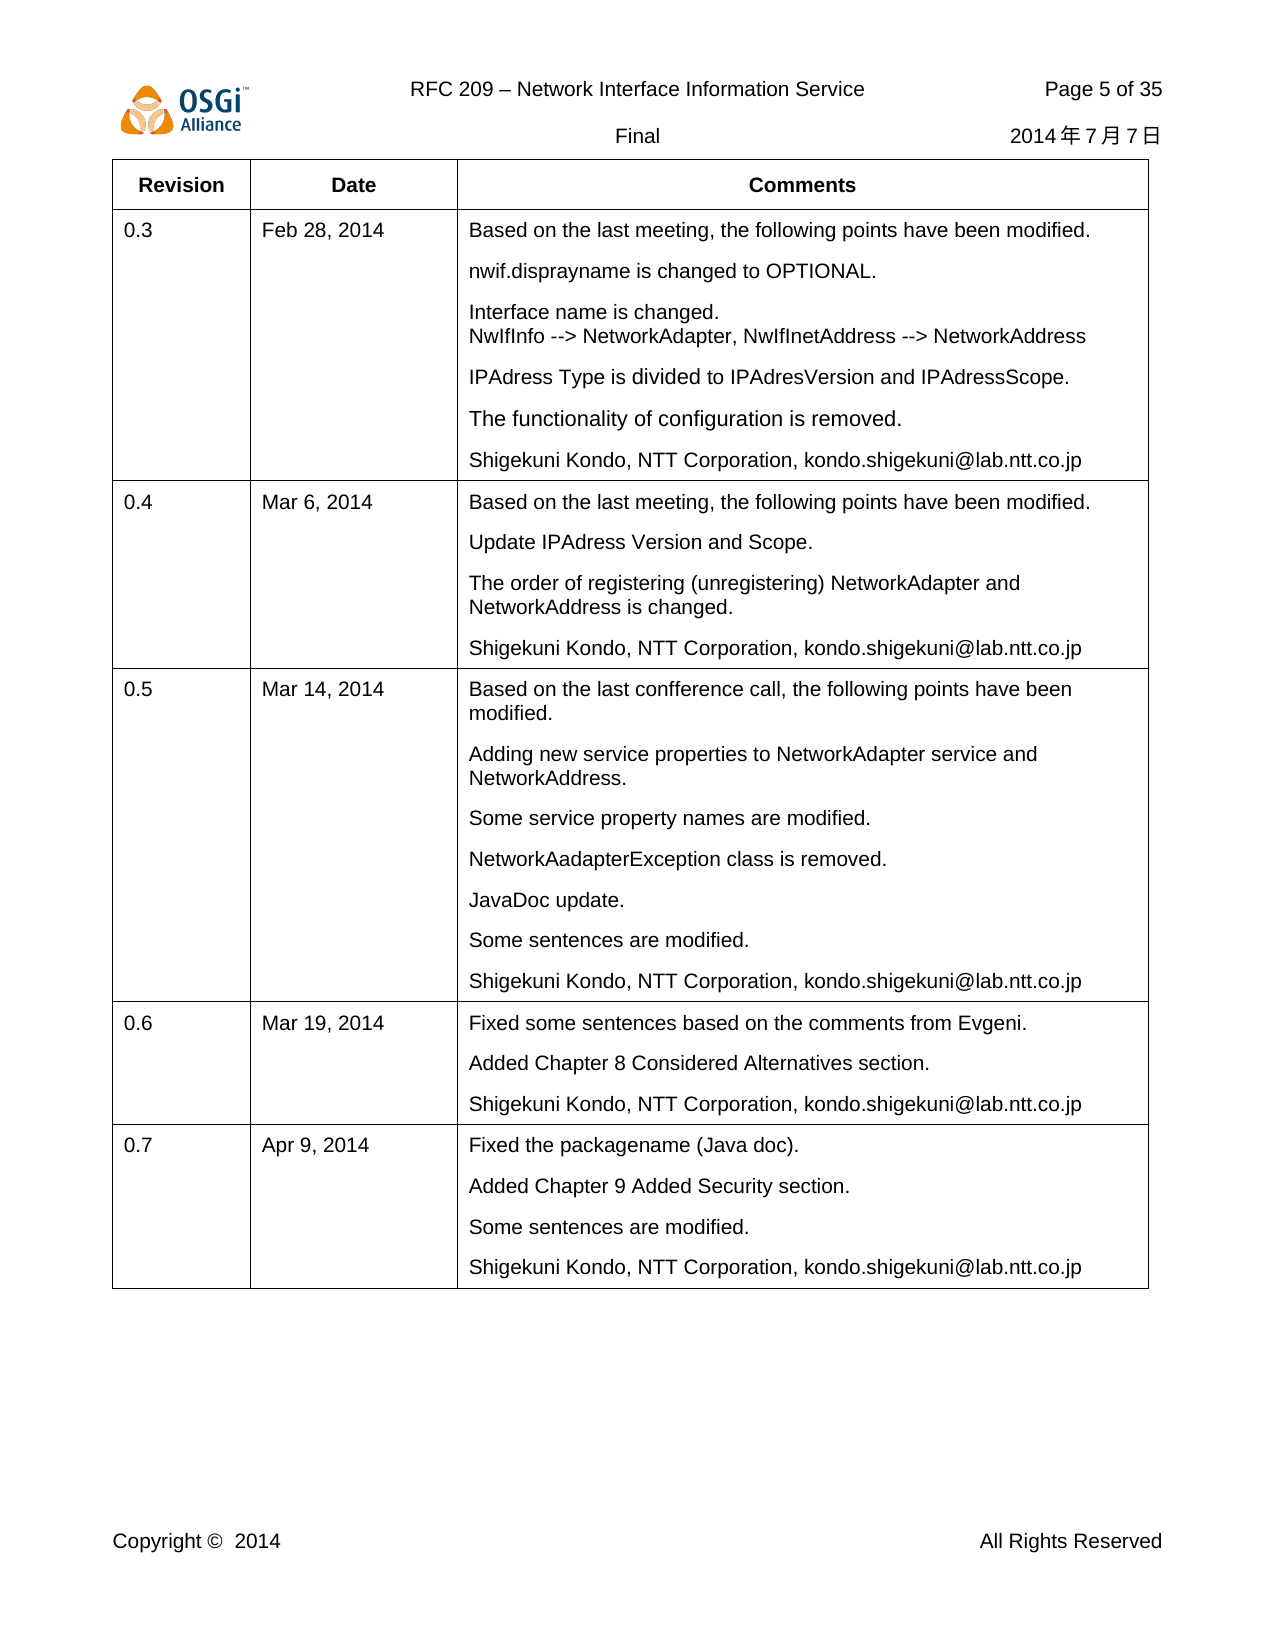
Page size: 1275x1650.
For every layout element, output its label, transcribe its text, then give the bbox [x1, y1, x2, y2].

table_header Comments [458, 160, 1148, 209]
table_cell Fixed some sentences based on the comments from Evgeni. Added Chapter 8 Considered Alternatives section. Shigekuni Kondo, NTT Corporation, kondo.shigekuni@lab.ntt.co.jp [458, 1002, 1148, 1124]
table_header Date [251, 160, 457, 209]
table_cell Based on the last confference call, the following points have been modified. Adding new service properties to NetworkAdapter service and NetworkAddress. Some service property names are modified. NetworkAadapterException class is removed. JavaDoc update. Some sentences are modified. Shigekuni Kondo, NTT Corporation, kondo.shigekuni@lab.ntt.co.jp [458, 669, 1148, 1001]
table_cell Based on the last meeting, the following points have been modified. Update IPAdress Version and Scope. The order of registering (unregistering) NetworkAdapter and NetworkAddress is changed. Shigekuni Kondo, NTT Corporation, kondo.shigekuni@lab.ntt.co.jp [458, 481, 1148, 668]
picture [113, 78, 257, 142]
table_cell 0.3 [113, 210, 250, 480]
table_cell 0.4 [113, 481, 250, 668]
table_cell 0.6 [113, 1002, 250, 1124]
table_cell Mar 6, 2014 [251, 481, 457, 668]
table_cell Apr 9, 2014 [251, 1125, 457, 1287]
table_cell Fixed the packagename (Java doc). Added Chapter 9 Added Security section. Some sentences are modified. Shigekuni Kondo, NTT Corporation, kondo.shigekuni@lab.ntt.co.jp [458, 1125, 1148, 1287]
table_cell 0.7 [113, 1125, 250, 1287]
table_cell Mar 14, 2014 [251, 669, 457, 1001]
table_cell Feb 28, 2014 [251, 210, 457, 480]
table_cell Mar 19, 2014 [251, 1002, 457, 1124]
table_cell Based on the last meeting, the following points have been modified. nwif.disprayname is changed to OPTIONAL. Interface name is changed. NwIfInfo --> NetworkAdapter, NwIfInetAddress --> NetworkAddress IPAdress Type is divided to IPAdresVersion and IPAdressScope. The functionality of configuration is removed. Shigekuni Kondo, NTT Corporation, kondo.shigekuni@lab.ntt.co.jp [458, 210, 1148, 480]
table_cell 0.5 [113, 669, 250, 1001]
table_header Revision [113, 160, 250, 209]
